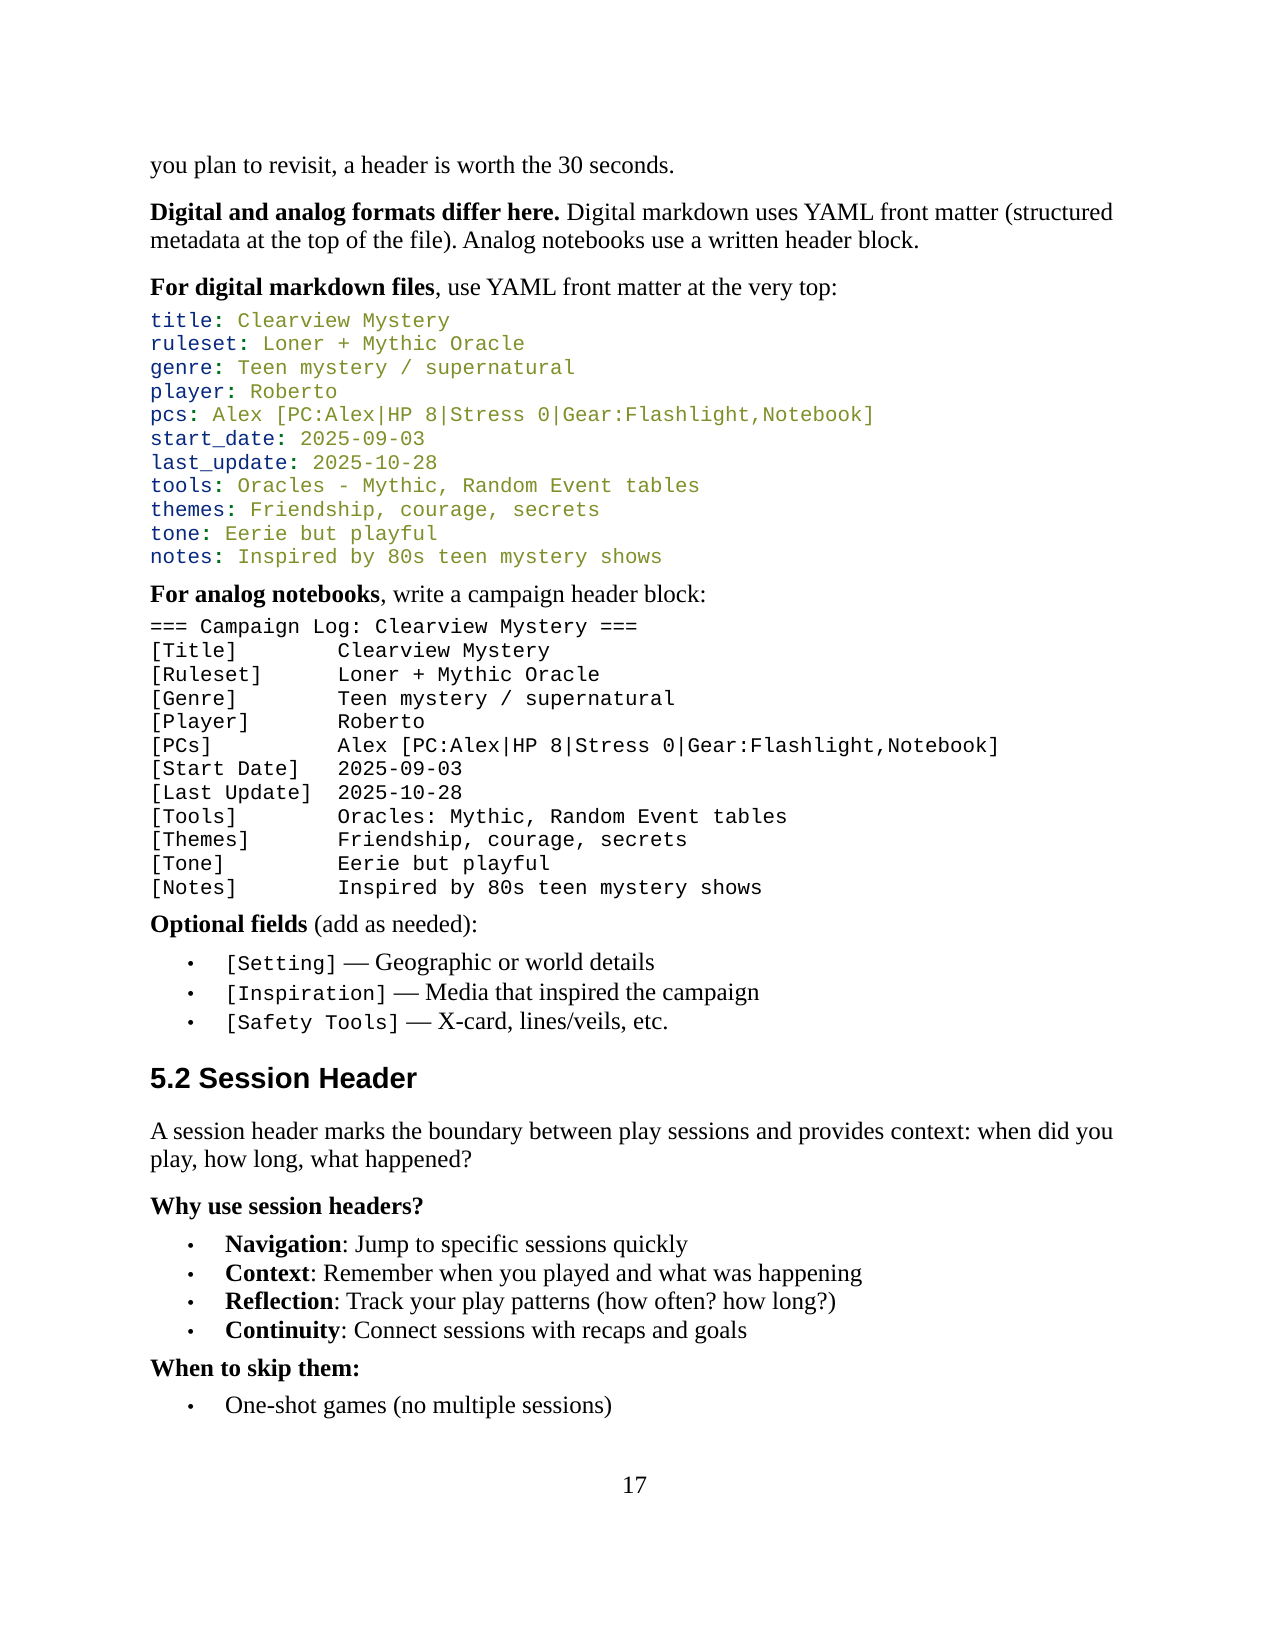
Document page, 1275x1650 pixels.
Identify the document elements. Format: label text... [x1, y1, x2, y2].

text ruleset: Loner + Mythic Oracle [150, 333, 1125, 357]
text tone: Eerie but playful [150, 523, 1125, 546]
text [Genre] Teen mystery / supernatural [150, 687, 1125, 711]
text [Ruleset] Loner + Mythic Oracle [150, 664, 1125, 687]
text [PCs] Alex [PC:Alex|HP 8|Stress 0|Gear:Flashlight,Notebook] [150, 735, 1125, 758]
text Why use session headers? [150, 1191, 1125, 1220]
text [Themes] Friendship, courage, secrets [150, 829, 1125, 853]
text tools: Oracles - Mythic, Random Event tables [150, 475, 1125, 499]
list [Setting] — Geographic or world details [187, 947, 1125, 977]
list Continuity: Connect sessions with recaps and goals [187, 1315, 1125, 1344]
text title: Clearview Mystery [150, 310, 1125, 333]
text [Title] Clearview Mystery [150, 640, 1125, 664]
text [Tools] Oracles: Mythic, Random Event tables [150, 806, 1125, 829]
text When to skip them: [150, 1353, 1125, 1382]
text genre: Teen mystery / supernatural [150, 357, 1125, 381]
text [Start Date] 2025-09-03 [150, 758, 1125, 782]
list Context: Remember when you played and what was happening [187, 1258, 1125, 1286]
text For analog notebooks, write a campaign header block: [150, 579, 1125, 608]
text Optional fields (add as needed): [150, 909, 1125, 938]
list Navigation: Jump to specific sessions quickly [187, 1229, 1125, 1258]
text === Campaign Log: Clearview Mystery === [150, 617, 1125, 640]
text Digital and analog formats differ here. Digital markdown uses YAML front matter (structured metadata at the top of the file). Analog notebooks use a written header block. [150, 197, 1125, 254]
text you plan to revisit, a header is worth the 30 seconds. [150, 150, 1125, 179]
list [Inspiration] — Media that inspired the campaign [187, 977, 1125, 1006]
text start_date: 2025-09-03 [150, 428, 1125, 452]
list One-shot games (no multiple sessions) [187, 1391, 1125, 1419]
text [Player] Roberto [150, 711, 1125, 735]
text player: Roberto [150, 381, 1125, 404]
text [Last Update] 2025-10-28 [150, 782, 1125, 806]
text notes: Inspired by 80s teen mystery shows [150, 546, 1125, 570]
text [Tone] Eerie but playful [150, 853, 1125, 877]
list [Safety Tools] — X-card, lines/veils, etc. [187, 1006, 1125, 1036]
text pcs: Alex [PC:Alex|HP 8|Stress 0|Gear:Flashlight,Notebook] [150, 404, 1125, 428]
list Reflection: Track your play patterns (how often? how long?) [187, 1286, 1125, 1315]
text A session header marks the boundary between play sessions and provides context: when did you play, how long, what happened? [150, 1116, 1125, 1173]
text last_update: 2025-10-28 [150, 452, 1125, 475]
text For digital markdown files, use YAML front matter at the very top: [150, 272, 1125, 301]
text themes: Friendship, courage, secrets [150, 499, 1125, 523]
text [Notes] Inspired by 80s teen mystery shows [150, 877, 1125, 900]
subtitle 5.2 Session Header [150, 1061, 1125, 1094]
